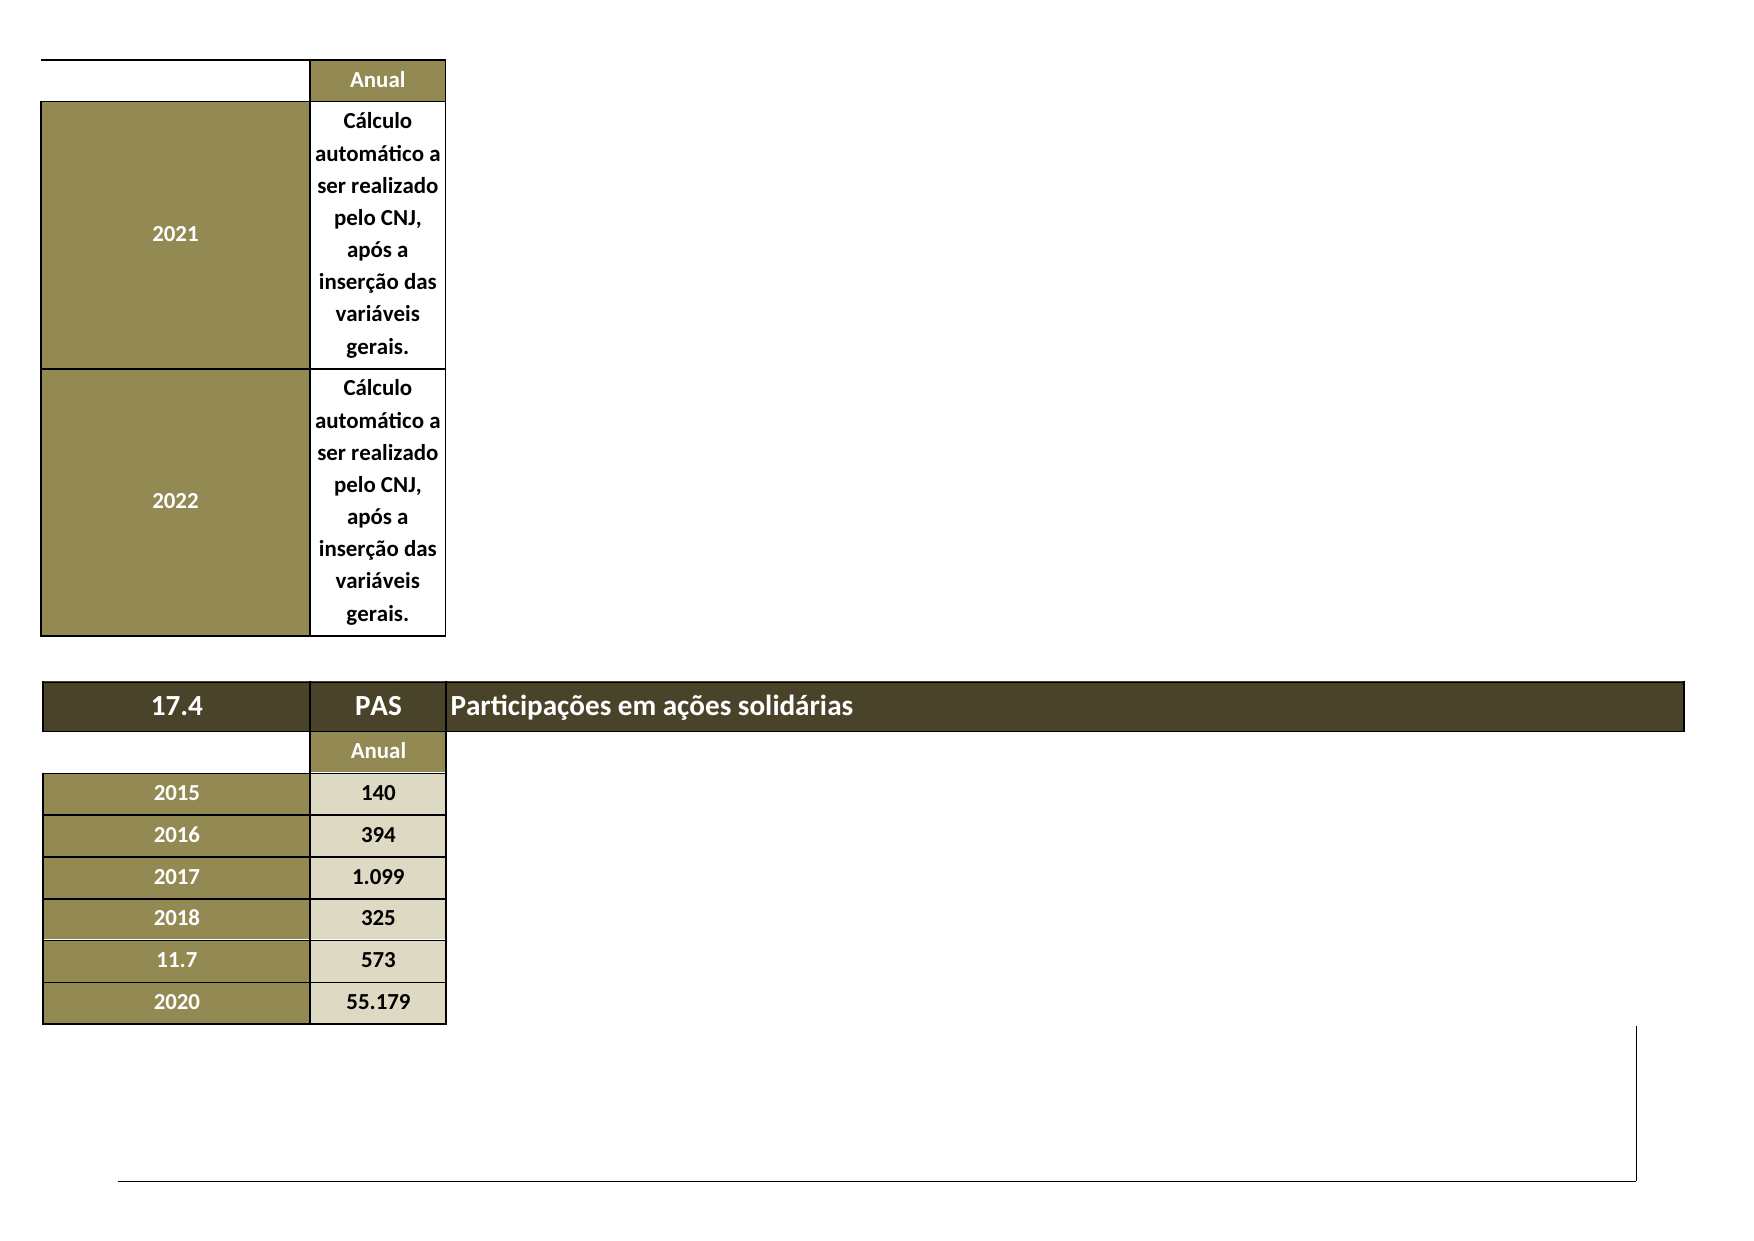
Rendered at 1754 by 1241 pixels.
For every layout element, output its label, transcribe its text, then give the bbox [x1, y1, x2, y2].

table_cell [682, 814, 777, 856]
table_cell 325 [311, 900, 445, 939]
table_cell 55.179 [311, 983, 445, 1023]
table_cell [1444, 59, 1539, 101]
table_cell [1444, 368, 1539, 635]
table_cell [777, 368, 872, 635]
table_cell [968, 59, 1063, 101]
table_cell [1159, 732, 1254, 772]
table_cell [1063, 814, 1159, 856]
table_cell [1063, 59, 1158, 101]
table_cell [968, 814, 1063, 856]
table_cell [1445, 773, 1540, 814]
table_cell 2022 [42, 370, 309, 635]
table_cell [1159, 814, 1254, 856]
table_cell [872, 59, 967, 101]
table_cell [446, 59, 586, 101]
table_cell [1063, 368, 1158, 635]
table_cell [586, 368, 682, 635]
table_cell [1540, 814, 1684, 856]
table_cell [1444, 101, 1539, 368]
table_cell [873, 773, 968, 814]
table_cell [1349, 59, 1444, 101]
table_cell [1254, 940, 1349, 981]
table_cell 394 [311, 816, 445, 856]
table_cell 2020 [44, 983, 309, 1023]
table_cell Cálculo automático a ser realizado pelo CNJ, após a inserção das variáveis gerais. [311, 370, 445, 635]
table_cell [682, 773, 777, 814]
table_cell 140 [311, 774, 445, 814]
table_cell [873, 981, 968, 1023]
table_cell 11.7 [44, 941, 309, 981]
table_cell [1349, 101, 1444, 368]
table_cell [1349, 814, 1444, 856]
table_cell [682, 940, 777, 981]
table_cell [1445, 981, 1540, 1023]
table_cell [778, 898, 873, 939]
table_cell [968, 940, 1063, 981]
table_cell [1254, 368, 1349, 635]
table_cell [1445, 732, 1540, 772]
table_cell [1063, 856, 1159, 898]
table_cell [968, 898, 1063, 939]
table_cell [586, 59, 682, 101]
table_cell [1445, 856, 1540, 898]
table_cell Anual [311, 61, 445, 101]
table_cell 2021 [42, 102, 309, 368]
table_cell 1.099 [311, 858, 445, 898]
table_cell [682, 981, 777, 1023]
table_cell [1539, 101, 1683, 368]
table_cell [41, 61, 309, 101]
table_cell [1254, 101, 1349, 368]
table_cell [777, 101, 872, 368]
table_cell [1349, 940, 1444, 981]
table_cell [447, 732, 587, 772]
table_cell [1349, 732, 1444, 772]
table_cell [1445, 898, 1540, 939]
table_cell 2018 [44, 900, 309, 939]
table_cell [447, 940, 587, 981]
table_cell [1063, 940, 1159, 981]
table_cell [1349, 773, 1444, 814]
table_cell [1540, 898, 1684, 939]
table_cell [1254, 814, 1349, 856]
table_cell [447, 856, 587, 898]
table_cell [1063, 773, 1159, 814]
table_header PAS [311, 683, 445, 731]
table_cell [587, 773, 682, 814]
table_cell [873, 856, 968, 898]
table_cell [447, 814, 587, 856]
table_cell [968, 981, 1063, 1023]
table_cell [968, 773, 1063, 814]
table_cell [1063, 101, 1158, 368]
table_cell [682, 101, 777, 368]
table_cell [873, 732, 968, 772]
table_cell [1445, 814, 1540, 856]
table_cell 2016 [44, 816, 309, 856]
table_cell [1159, 981, 1254, 1023]
table_cell [968, 856, 1063, 898]
table_cell [682, 732, 777, 772]
table_cell [587, 940, 682, 981]
table_cell [1539, 59, 1683, 101]
table_cell [682, 368, 777, 635]
table_cell [1539, 368, 1683, 635]
table_cell [968, 101, 1063, 368]
table_cell [1063, 981, 1159, 1023]
table_cell [1540, 856, 1684, 898]
table_cell [1254, 59, 1349, 101]
table_cell [587, 981, 682, 1023]
table_cell [1254, 732, 1349, 772]
table_cell [587, 898, 682, 939]
table_cell [1159, 898, 1254, 939]
table_cell [968, 732, 1063, 772]
table_cell [1349, 368, 1444, 635]
table_cell [587, 732, 682, 772]
table_cell [1445, 940, 1540, 981]
table_cell [1158, 368, 1253, 635]
table_cell [778, 732, 873, 772]
table_cell [778, 773, 873, 814]
table_cell [43, 732, 309, 772]
table_cell [1063, 898, 1159, 939]
table_cell [1349, 981, 1444, 1023]
table_cell [778, 981, 873, 1023]
table_cell [682, 59, 777, 101]
table_cell [587, 814, 682, 856]
table_header 17.4 [44, 683, 309, 731]
table_cell [447, 898, 587, 939]
table_cell [1254, 898, 1349, 939]
table_cell [1254, 981, 1349, 1023]
table_cell [778, 814, 873, 856]
table_cell [1540, 773, 1684, 814]
table_cell [1159, 940, 1254, 981]
table_cell [873, 940, 968, 981]
table_cell [446, 101, 586, 368]
table_cell 2015 [44, 774, 309, 814]
table_cell Anual [311, 732, 445, 772]
table_cell [1349, 856, 1444, 898]
table_cell [587, 856, 682, 898]
table_cell [778, 856, 873, 898]
table_cell [586, 101, 682, 368]
table_cell [682, 856, 777, 898]
table_cell [1254, 773, 1349, 814]
table_cell [1159, 773, 1254, 814]
table_cell [1349, 898, 1444, 939]
table_cell [1540, 940, 1684, 981]
table_cell [873, 814, 968, 856]
table_cell [872, 368, 967, 635]
table_cell [1158, 59, 1253, 101]
table_cell [1540, 981, 1684, 1023]
table_cell 2017 [44, 858, 309, 898]
table_cell [873, 898, 968, 939]
table_cell [447, 773, 587, 814]
table_cell [447, 981, 587, 1023]
table_cell [1540, 732, 1684, 772]
table_cell [446, 368, 586, 635]
table_cell [1063, 732, 1159, 772]
table_cell [1158, 101, 1253, 368]
table_cell [778, 940, 873, 981]
table_cell Cálculo automático a ser realizado pelo CNJ, após a inserção das variáveis gerais. [311, 102, 445, 368]
table_header Participações em ações solidárias [447, 683, 1683, 731]
table_cell [1254, 856, 1349, 898]
table_cell [777, 59, 872, 101]
table_cell [682, 898, 777, 939]
table_cell [968, 368, 1063, 635]
table_cell [1159, 856, 1254, 898]
table_cell [872, 101, 967, 368]
table_cell 573 [311, 941, 445, 981]
